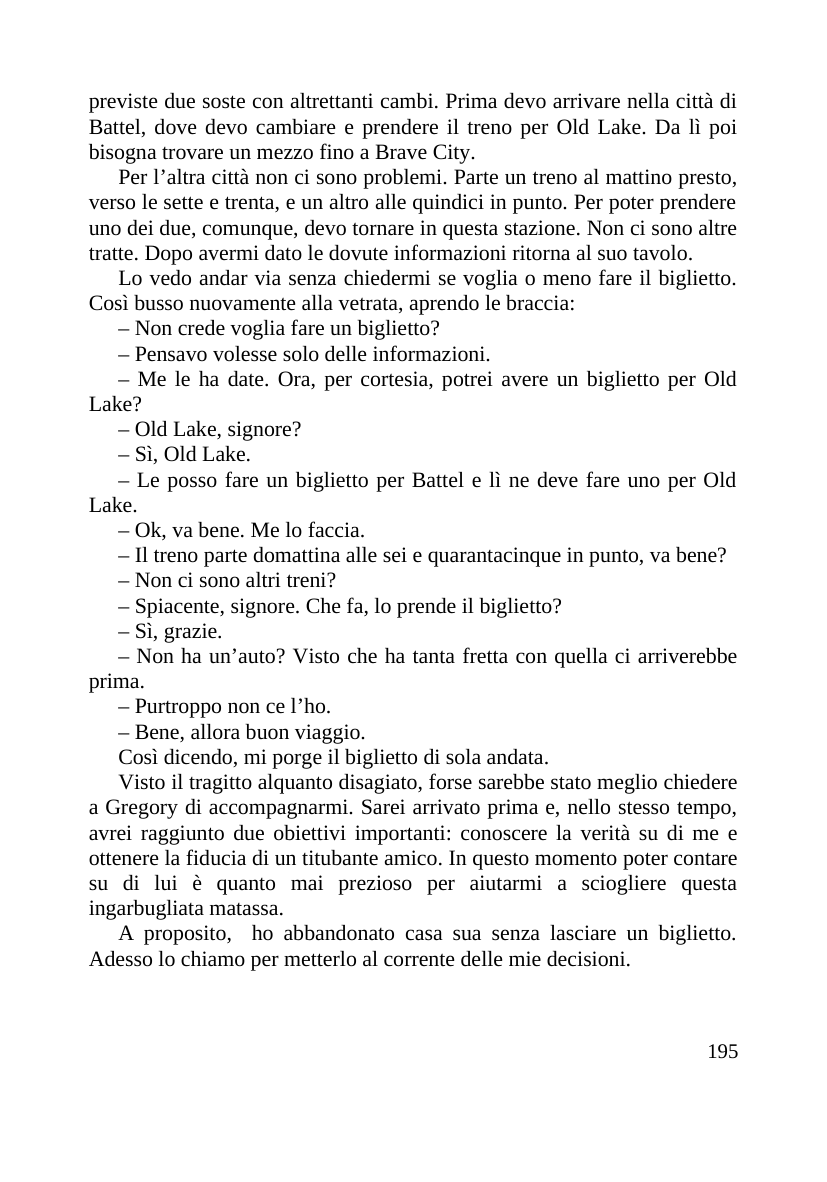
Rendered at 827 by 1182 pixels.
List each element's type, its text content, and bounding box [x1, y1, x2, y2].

text – Non crede voglia fare un biglietto? [88, 315, 738, 341]
text – Sì, Old Lake. [88, 441, 738, 467]
text – Purtroppo non ce l’ho. [88, 693, 738, 719]
text – Bene, allora buon viaggio. [88, 719, 738, 744]
text previste due soste con altrettanti cambi. Prima devo arrivare nella città di Battel, dove devo cambiare e prendere il treno per Old Lake. Da lì poi bisogna trovare un mezzo fino a Brave City. [88, 88, 738, 164]
text – Old Lake, signore? [88, 416, 738, 441]
text Per l’altra città non ci sono problemi. Parte un treno al mattino presto, verso le sette e trenta, e un altro alle quindici in punto. Per poter prendere uno dei due, comunque, devo tornare in questa stazione. Non ci sono altre tratte. Dopo avermi dato le dovute informazioni ritorna al suo tavolo. [88, 164, 738, 265]
text – Pensavo volesse solo delle informazioni. [88, 341, 738, 366]
text Così dicendo, mi porge il biglietto di sola andata. [88, 744, 738, 769]
text – Il treno parte domattina alle sei e quarantacinque in punto, va bene? [88, 542, 738, 567]
text – Spiacente, signore. Che fa, lo prende il biglietto? [88, 593, 738, 618]
text – Non ha un’auto? Visto che ha tanta fretta con quella ci arriverebbe prima. [88, 643, 738, 693]
text – Sì, grazie. [88, 618, 738, 643]
text Lo vedo andar via senza chiedermi se voglia o meno fare il biglietto. Così busso nuovamente alla vetrata, aprendo le braccia: [88, 265, 738, 315]
text – Ok, va bene. Me lo faccia. [88, 517, 738, 542]
text – Non ci sono altri treni? [88, 567, 738, 593]
text Visto il tragitto alquanto disagiato, forse sarebbe stato meglio chiedere a Gregory di accompagnarmi. Sarei arrivato prima e, nello stesso tempo, avrei raggiunto due obiettivi importanti: conoscere la verità su di me e ottenere la fiducia di un titubante amico. In questo momento poter contare su di lui è quanto mai prezioso per aiutarmi a sciogliere questa ingarbugliata matassa. [88, 769, 738, 920]
text – Me le ha date. Ora, per cortesia, potrei avere un biglietto per Old Lake? [88, 366, 738, 416]
text – Le posso fare un biglietto per Battel e lì ne deve fare uno per Old Lake. [88, 467, 738, 517]
text A proposito, ho abbandonato casa sua senza lasciare un biglietto. Adesso lo chiamo per metterlo al corrente delle mie decisioni. [88, 920, 738, 971]
